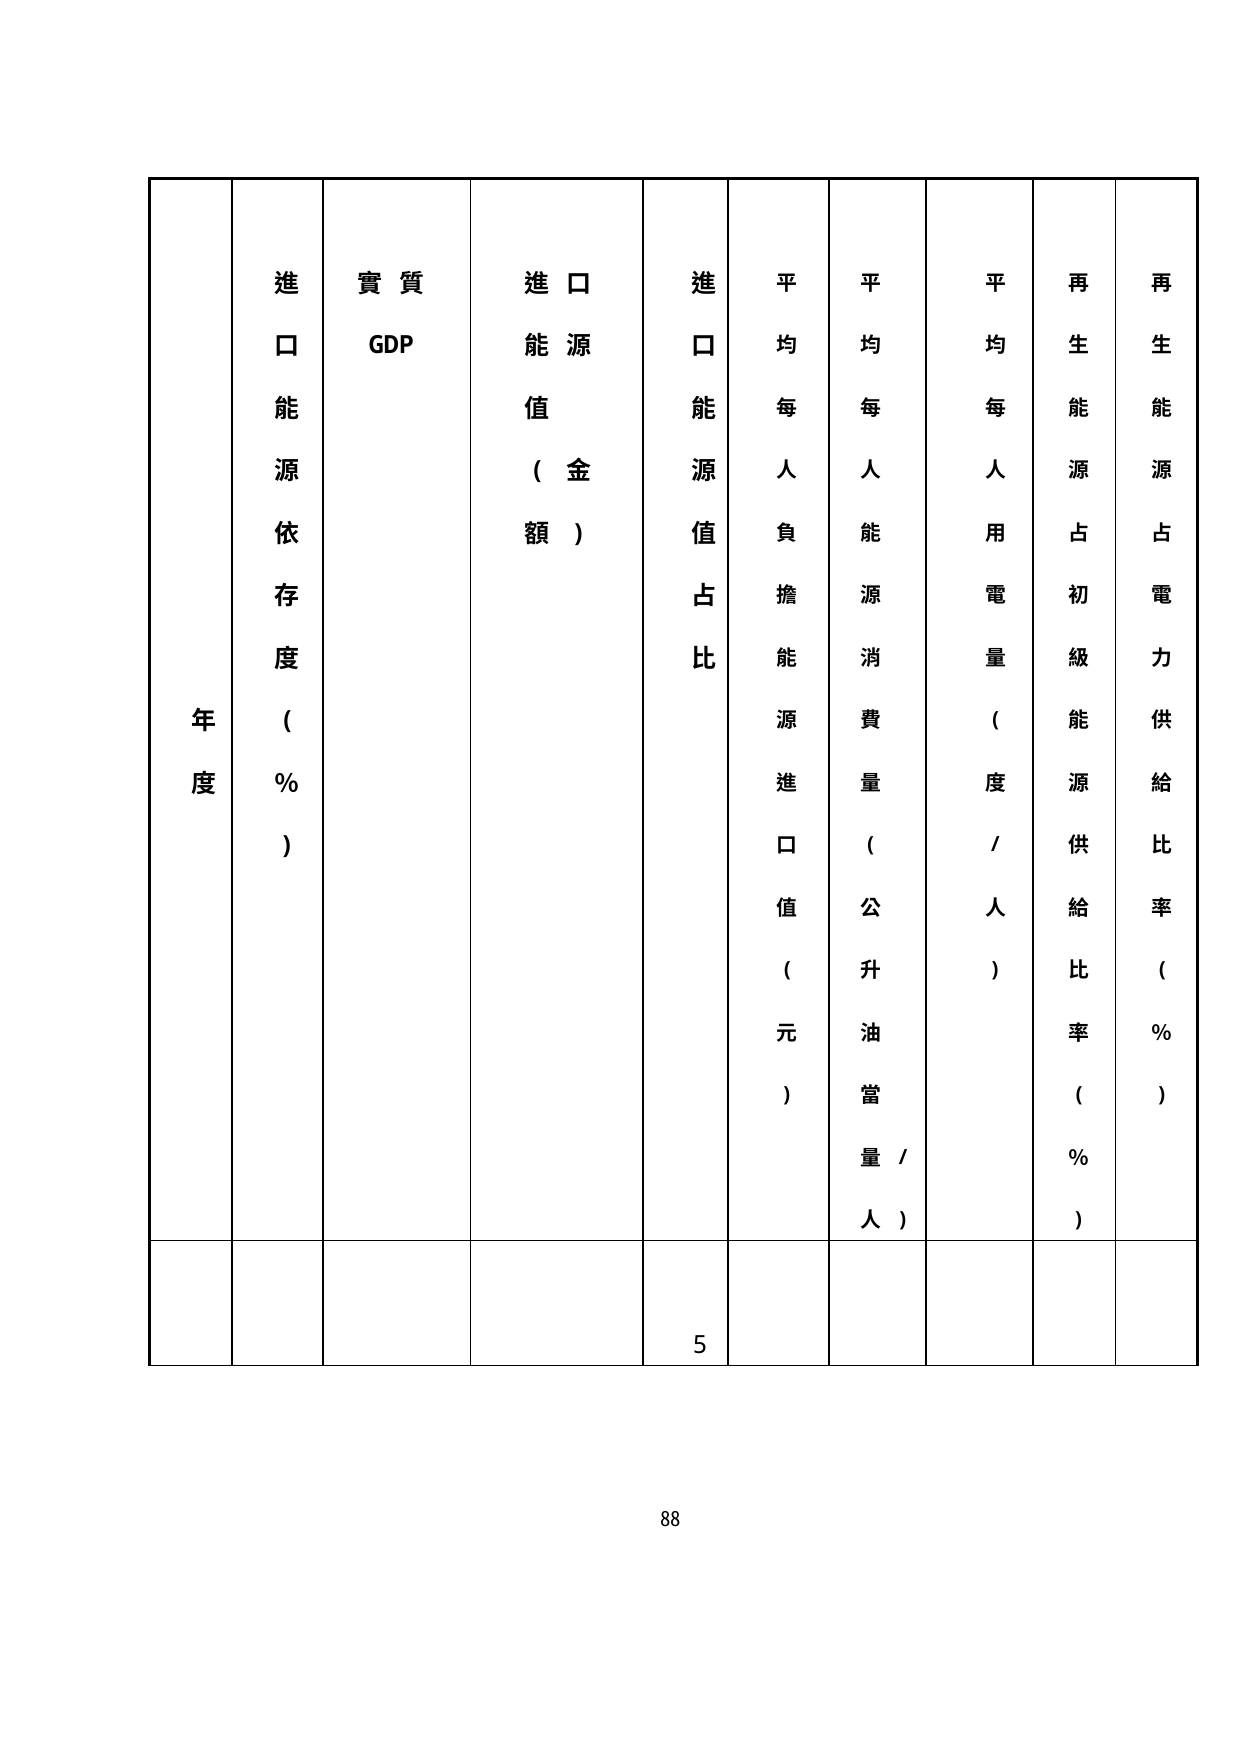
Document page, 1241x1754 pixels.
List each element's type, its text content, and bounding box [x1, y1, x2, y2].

table_cell [1034, 1241, 1115, 1365]
table_header 再生能源占初級能源供給比率(％) [1034, 180, 1115, 1240]
table_header 進口能源值占比 [644, 180, 727, 1240]
table_cell [233, 1241, 322, 1365]
table_cell [927, 1241, 1032, 1365]
table_header 進口能源值(金額) [471, 180, 642, 1240]
table_header 進口能源依存度(％) [233, 180, 322, 1240]
table_header 實質GDP [324, 180, 470, 1240]
table_header 年度 [151, 180, 231, 1240]
table_cell [729, 1241, 828, 1365]
table_header 平均每人用電量(度/人) [927, 180, 1032, 1240]
table_header 平均每人負擔能源進口值(元) [729, 180, 828, 1240]
table_header 平均每人能源消費量(公升油當量/人) [830, 180, 925, 1240]
table_cell 5 [644, 1241, 727, 1365]
table_cell [151, 1241, 231, 1365]
table_cell [830, 1241, 925, 1365]
table_cell [324, 1241, 470, 1365]
table_header 再生能源占電力供給比率(％) [1116, 180, 1196, 1240]
table_cell [471, 1241, 642, 1365]
table_cell [1116, 1241, 1196, 1365]
